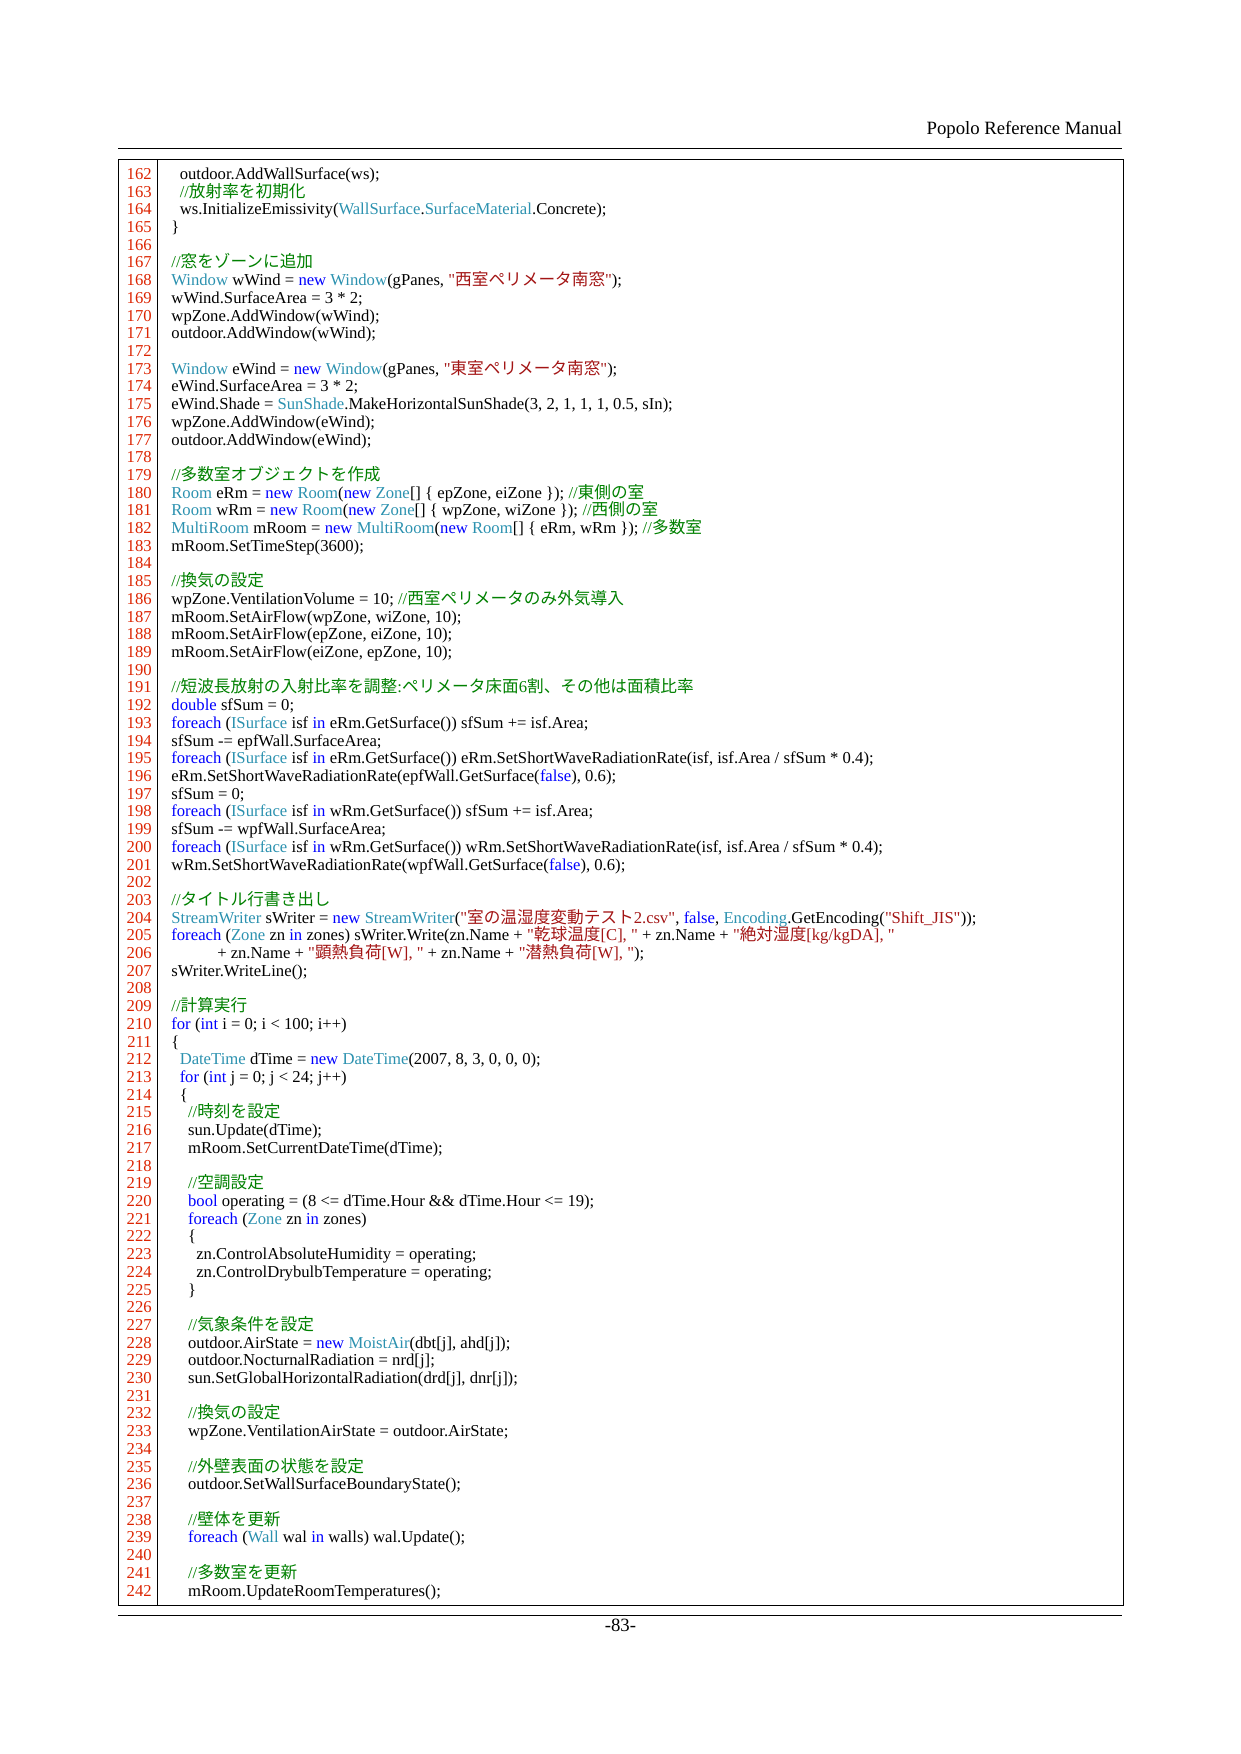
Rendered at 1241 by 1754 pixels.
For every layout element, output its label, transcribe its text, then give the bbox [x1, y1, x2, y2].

table_header 162 163 164 165 166 167 168 169 170 171 172 173 174 175 176 177 178 179 180 181 182 183 184 185 186 187 188 189 190 191 192 193 194 195 196 197 198 199 200 201 202 203 204 205 206 207 208 209 210 211 212 213 214 215 216 217 218 219 220 221 222 223 224 225 226 227 228 229 230 231 232 233 234 235 236 237 238 239 240 241 242 [119, 160, 157, 1605]
table_header outdoor.AddWallSurface(ws); //放射率を初期化 ws.InitializeEmissivity(WallSurface.SurfaceMaterial.Concrete); } //窓をゾーンに追加 Window wWind = new Window(gPanes, "西室ペリメータ南窓"); wWind.SurfaceArea = 3 * 2; wpZone.AddWindow(wWind); outdoor.AddWindow(wWind); Window eWind = new Window(gPanes, "東室ペリメータ南窓"); eWind.SurfaceArea = 3 * 2; eWind.Shade = SunShade.MakeHorizontalSunShade(3, 2, 1, 1, 1, 0.5, sIn); wpZone.AddWindow(eWind); outdoor.AddWindow(eWind); //多数室オブジェクトを作成 Room eRm = new Room(new Zone[] { epZone, eiZone }); //東側の室 Room wRm = new Room(new Zone[] { wpZone, wiZone }); //西側の室 MultiRoom mRoom = new MultiRoom(new Room[] { eRm, wRm }); //多数室 mRoom.SetTimeStep(3600); //換気の設定 wpZone.VentilationVolume = 10; //西室ペリメータのみ外気導入 mRoom.SetAirFlow(wpZone, wiZone, 10); mRoom.SetAirFlow(epZone, eiZone, 10); mRoom.SetAirFlow(eiZone, epZone, 10); //短波長放射の入射比率を調整:ペリメータ床面6割、その他は面積比率 double sfSum = 0; foreach (ISurface isf in eRm.GetSurface()) sfSum += isf.Area; sfSum -= epfWall.SurfaceArea; foreach (ISurface isf in eRm.GetSurface()) eRm.SetShortWaveRadiationRate(isf, isf.Area / sfSum * 0.4); eRm.SetShortWaveRadiationRate(epfWall.GetSurface(false), 0.6); sfSum = 0; foreach (ISurface isf in wRm.GetSurface()) sfSum += isf.Area; sfSum -= wpfWall.SurfaceArea; foreach (ISurface isf in wRm.GetSurface()) wRm.SetShortWaveRadiationRate(isf, isf.Area / sfSum * 0.4); wRm.SetShortWaveRadiationRate(wpfWall.GetSurface(false), 0.6); //タイトル行書き出し StreamWriter sWriter = new StreamWriter("室の温湿度変動テスト2.csv", false, Encoding.GetEncoding("Shift_JIS")); foreach (Zone zn in zones) sWriter.Write(zn.Name + "乾球温度[C], " + zn.Name + "絶対湿度[kg/kgDA], " + zn.Name + "顕熱負荷[W], " + zn.Name + "潜熱負荷[W], "); sWriter.WriteLine(); //計算実行 for (int i = 0; i < 100; i++) { DateTime dTime = new DateTime(2007, 8, 3, 0, 0, 0); for (int j = 0; j < 24; j++) { //時刻を設定 sun.Update(dTime); mRoom.SetCurrentDateTime(dTime); //空調設定 bool operating = (8 <= dTime.Hour && dTime.Hour <= 19); foreach (Zone zn in zones) { zn.ControlAbsoluteHumidity = operating; zn.ControlDrybulbTemperature = operating; } //気象条件を設定 outdoor.AirState = new MoistAir(dbt[j], ahd[j]); outdoor.NocturnalRadiation = nrd[j]; sun.SetGlobalHorizontalRadiation(drd[j], dnr[j]); //換気の設定 wpZone.VentilationAirState = outdoor.AirState; //外壁表面の状態を設定 outdoor.SetWallSurfaceBoundaryState(); //壁体を更新 foreach (Wall wal in walls) wal.Update(); //多数室を更新 mRoom.UpdateRoomTemperatures(); [158, 160, 1123, 1605]
